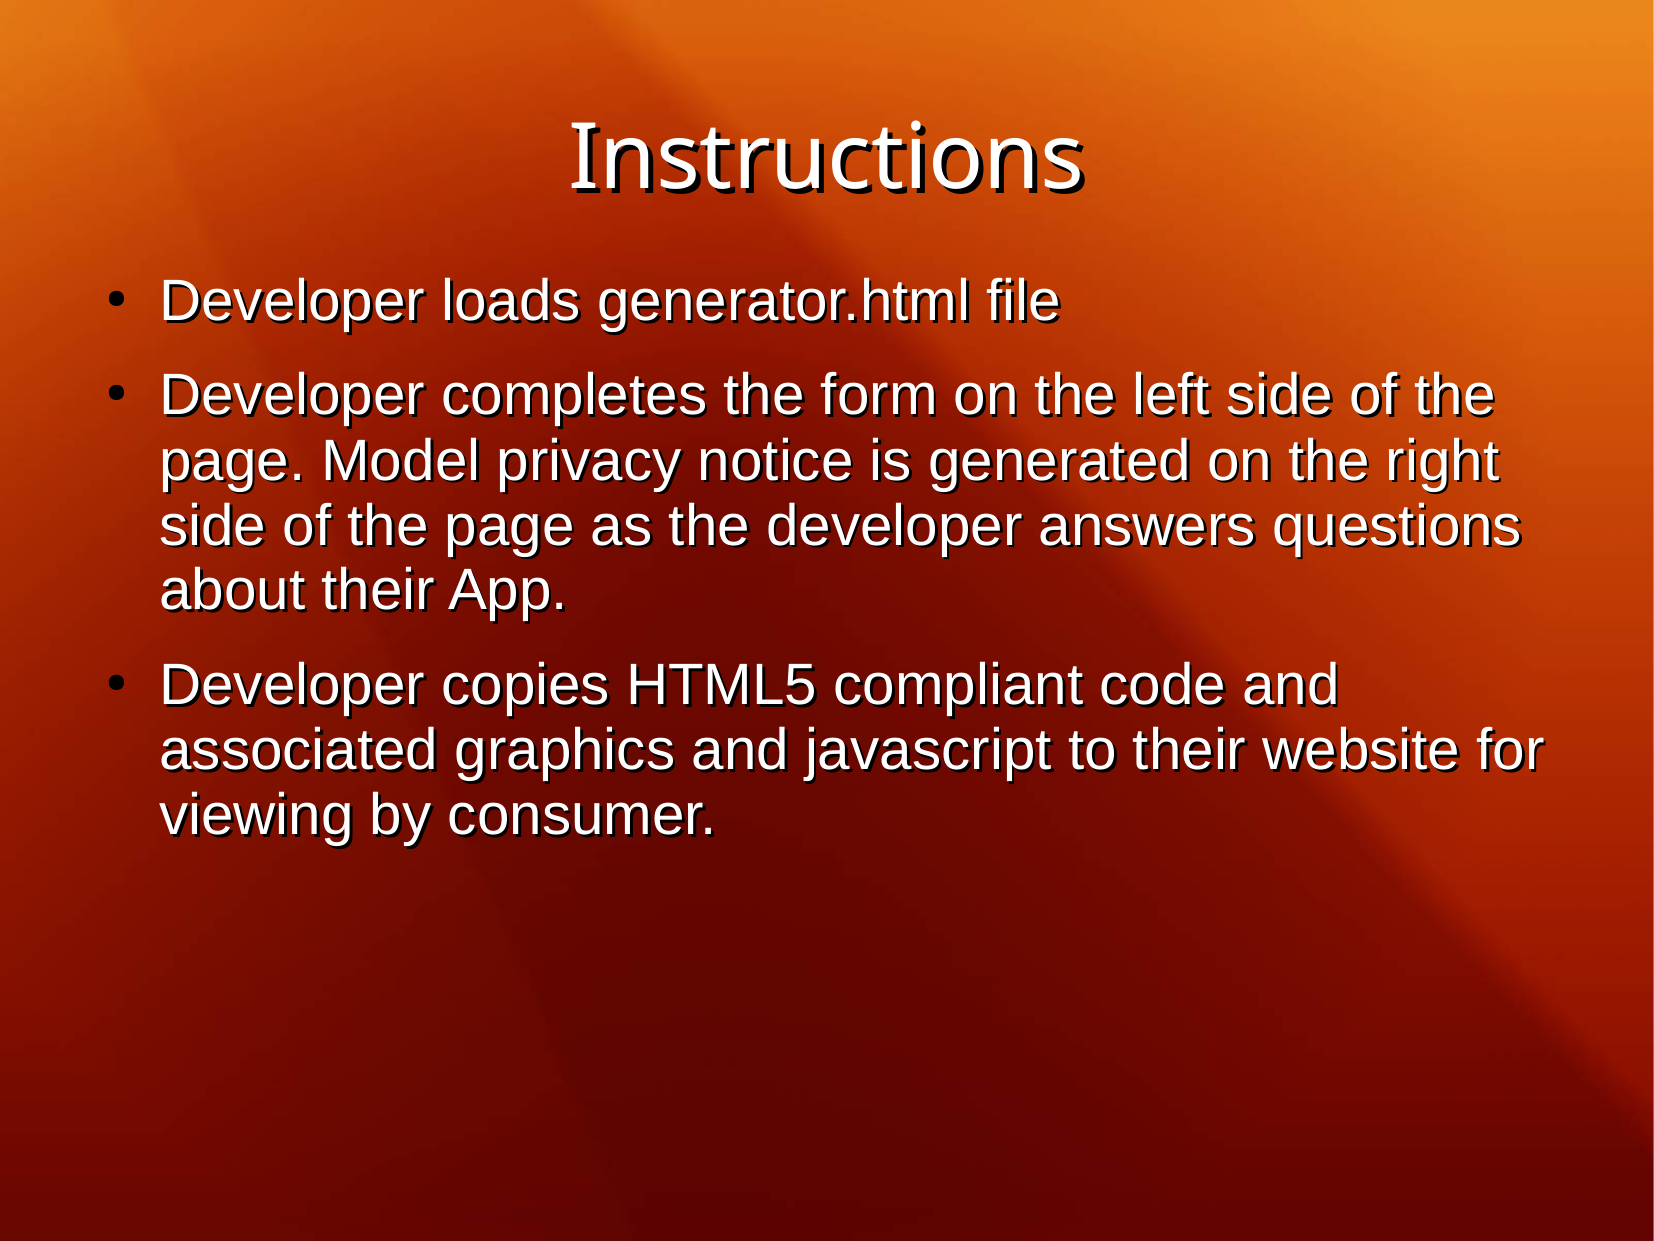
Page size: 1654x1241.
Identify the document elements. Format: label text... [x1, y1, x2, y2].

list Developer loads generator.html file Developer completes the form on the left side of the page. Model privacy notice is generated on the right side of the page as the developer answers questions about their App. Developer copies HTML5 compliant code and associated graphics and javascript to their website for viewing by consumer. [88, 267, 1577, 942]
title Instructions [82, 49, 1571, 257]
picture [0, 0, 1654, 1241]
